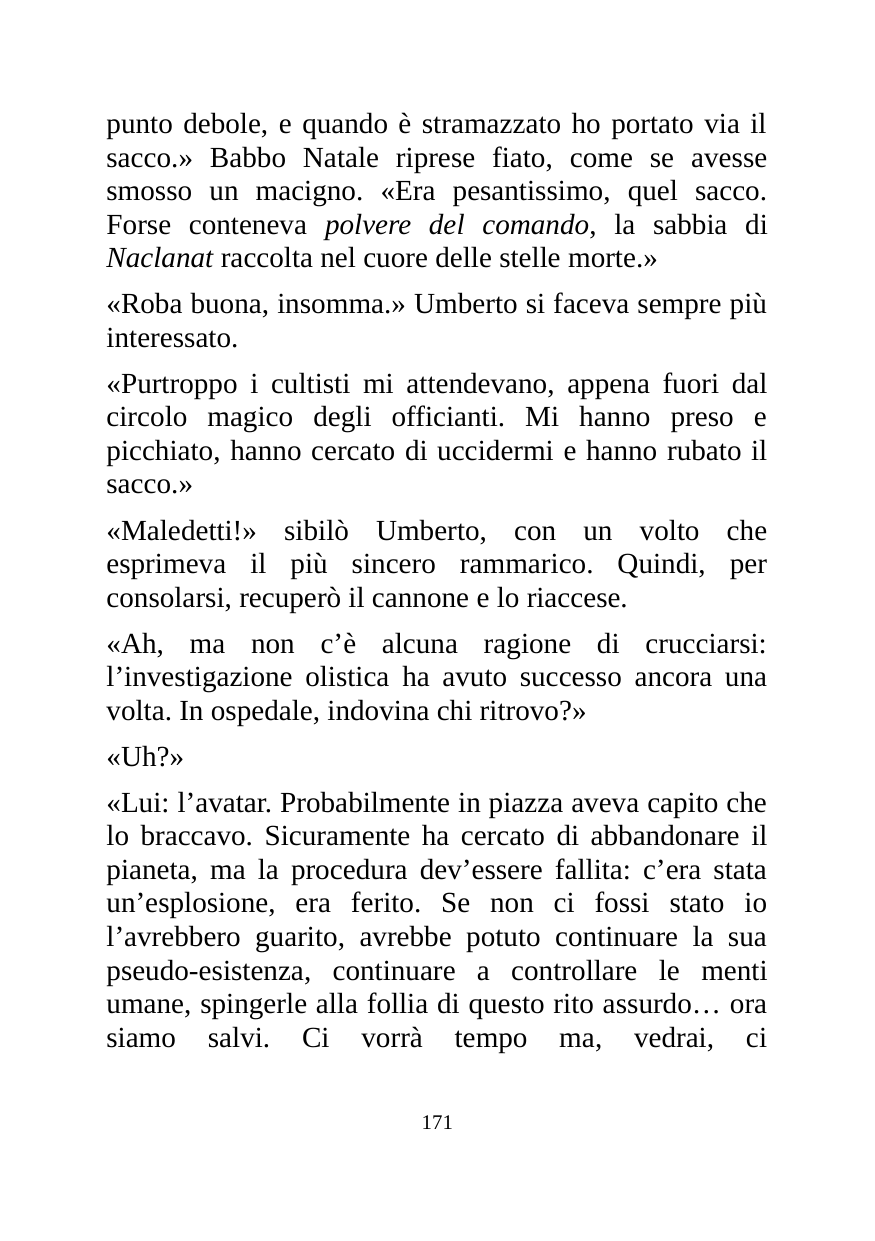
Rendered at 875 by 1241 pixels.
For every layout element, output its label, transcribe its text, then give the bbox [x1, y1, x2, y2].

text punto debole, e quando è stramazzato ho portato via il sacco.» Babbo Natale riprese fiato, come se avesse smosso un macigno. «Era pesantissimo, quel sacco. Forse conteneva polvere del comando, la sabbia di Naclanat raccolta nel cuore delle stelle morte.» [106, 106, 768, 274]
text «Uh?» [106, 739, 768, 772]
text «Maledetti!» sibilò Umberto, con un volto che esprimeva il più sincero rammarico. Quindi, per consolarsi, recuperò il cannone e lo riaccese. [106, 513, 768, 613]
text «Ah, ma non c’è alcuna ragione di crucciarsi: l’investigazione olistica ha avuto successo ancora una volta. In ospedale, indovina chi ritrovo?» [106, 626, 768, 726]
text «Roba buona, insomma.» Umberto si faceva sempre più interessato. [106, 286, 768, 353]
text «Lui: l’avatar. Probabilmente in piazza aveva capito che lo braccavo. Sicuramente ha cercato di abbandonare il pianeta, ma la procedura dev’essere fallita: c’era stata un’esplosione, era ferito. Se non ci fossi stato io l’avrebbero guarito, avrebbe potuto continuare la sua pseudo-esistenza, continuare a controllare le menti umane, spingerle alla follia di questo rito assurdo… ora siamo salvi. Ci vorrà tempo ma, vedrai, ci [106, 785, 768, 1053]
text «Purtroppo i cultisti mi attendevano, appena fuori dal circolo magico degli officianti. Mi hanno preso e picchiato, hanno cercato di uccidermi e hanno rubato il sacco.» [106, 366, 768, 500]
